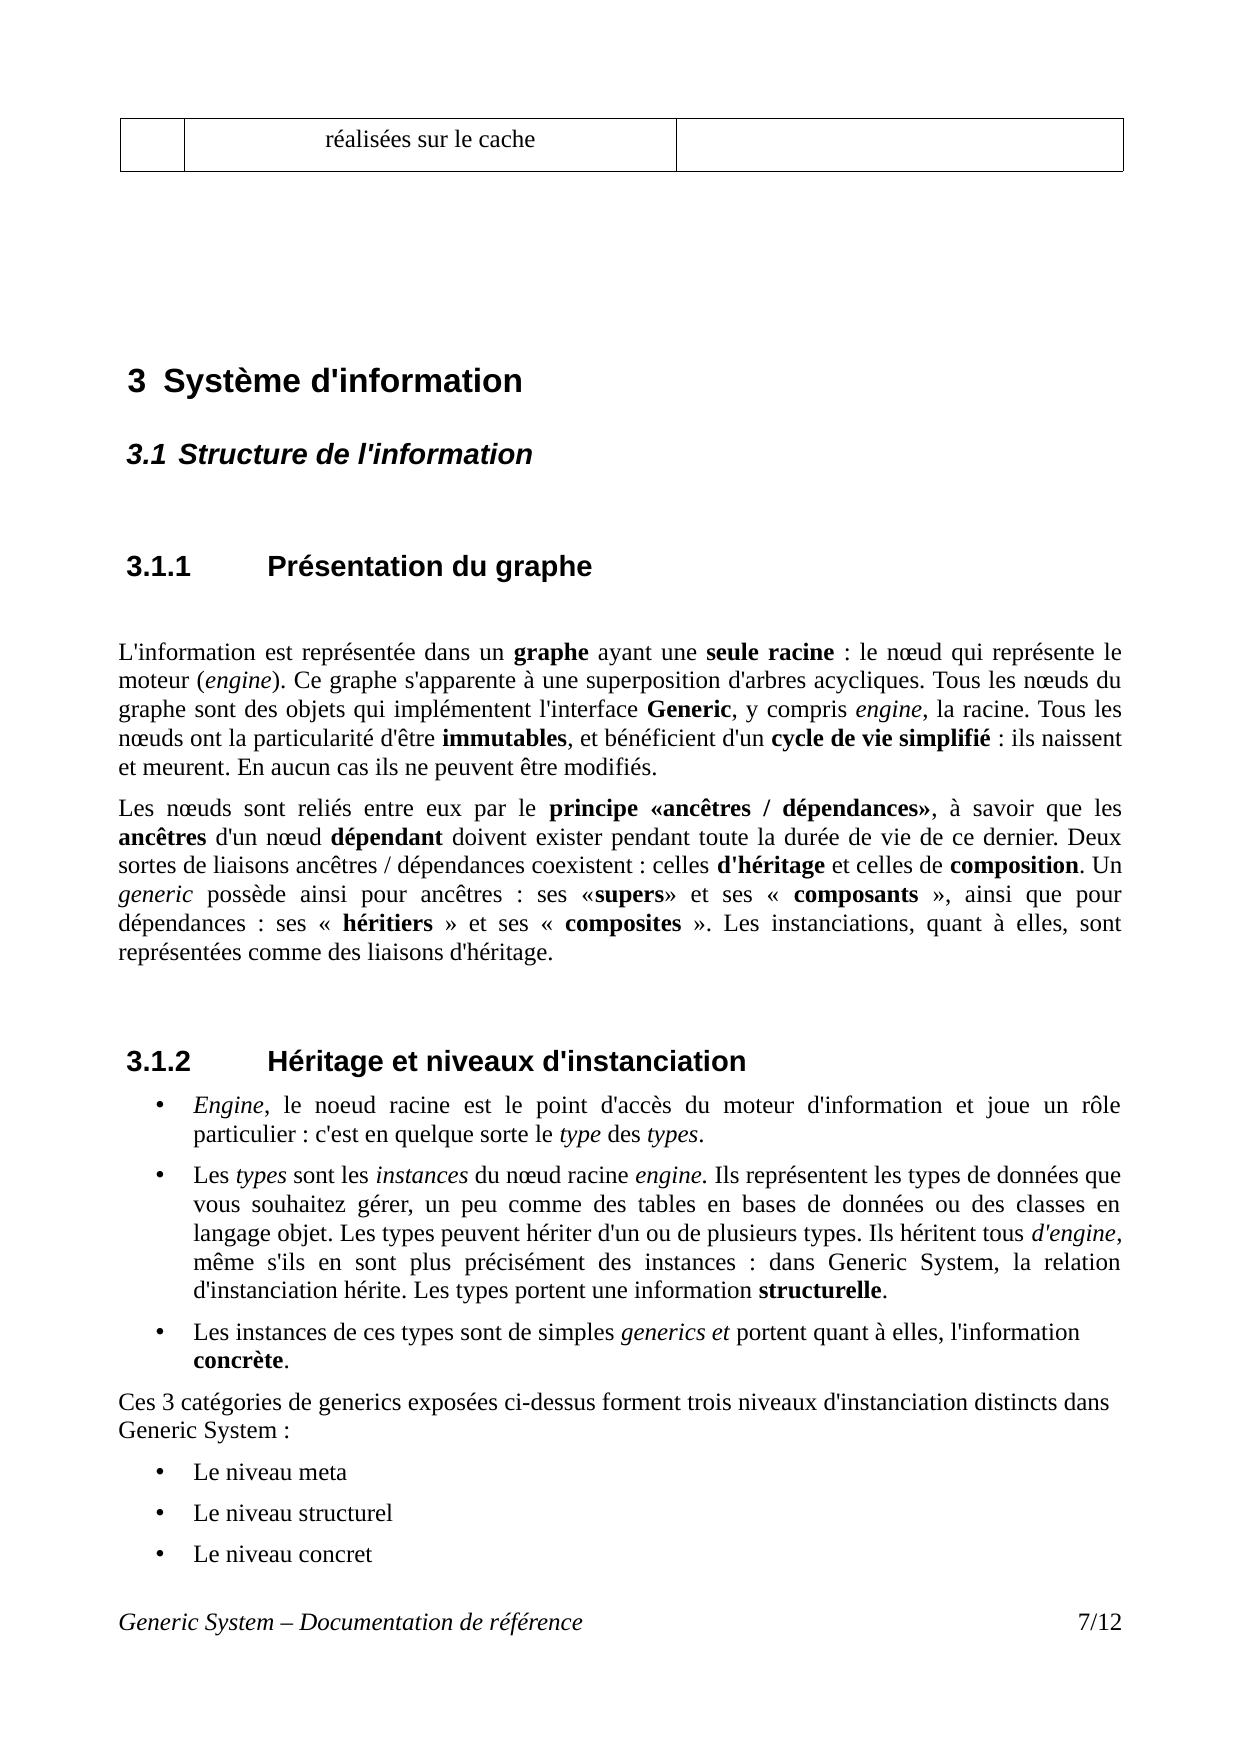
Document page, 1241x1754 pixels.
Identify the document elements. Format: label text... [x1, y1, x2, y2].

list Les types sont les instances du nœud racine engine. Ils représentent les types de données que vous souhaitez gérer, un peu comme des tables en bases de données ou des classes en langage objet. Les types peuvent hériter d'un ou de plusieurs types. Ils héritent tous d'engine, même s'ils en sont plus précisément des instances : dans Generic System, la relation d'instanciation hérite. Les types portent une information structurelle. [156, 1160, 1122, 1304]
text L'information est représentée dans un graphe ayant une seule racine : le nœud qui représente le moteur (engine). Ce graphe s'apparente à une superposition d'arbres acycliques. Tous les nœuds du graphe sont des objets qui implémentent l'interface Generic, y compris engine, la racine. Tous les nœuds ont la particularité d'être immutables, et bénéficient d'un cycle de vie simplifié : ils naissent et meurent. En aucun cas ils ne peuvent être modifiés. [118, 637, 1122, 781]
list Engine, le noeud racine est le point d'accès du moteur d'information et joue un rôle particulier : c'est en quelque sorte le type des types. [156, 1090, 1122, 1148]
text Ces 3 catégories de generics exposées ci-dessus forment trois niveaux d'instanciation distincts dans Generic System : [118, 1387, 1122, 1444]
subtitle Structure de l'information [118, 437, 1122, 471]
subtitle Système d'information [118, 361, 1122, 400]
subtitle Présentation du graphe [118, 549, 1122, 583]
list Le niveau concret [156, 1539, 1122, 1568]
text Les nœuds sont reliés entre eux par le principe «ancêtres / dépendances», à savoir que les ancêtres d'un nœud dépendant doivent exister pendant toute la durée de vie de ce dernier. Deux sortes de liaisons ancêtres / dépendances coexistent : celles d'héritage et celles de composition. Un generic possède ainsi pour ancêtres : ses «supers» et ses « composants », ainsi que pour dépendances : ses « héritiers » et ses « composites ». Les instanciations, quant à elles, sont représentées comme des liaisons d'héritage. [118, 793, 1122, 966]
list Le niveau meta [156, 1457, 1122, 1485]
table_cell réalisées sur le cache [185, 119, 676, 171]
table_cell [677, 119, 1123, 171]
list Les instances de ces types sont de simples generics et portent quant à elles, l'information concrète. [156, 1317, 1122, 1374]
subtitle Héritage et niveaux d'instanciation [118, 1044, 1122, 1078]
table_cell [121, 119, 184, 171]
list Le niveau structurel [156, 1498, 1122, 1527]
